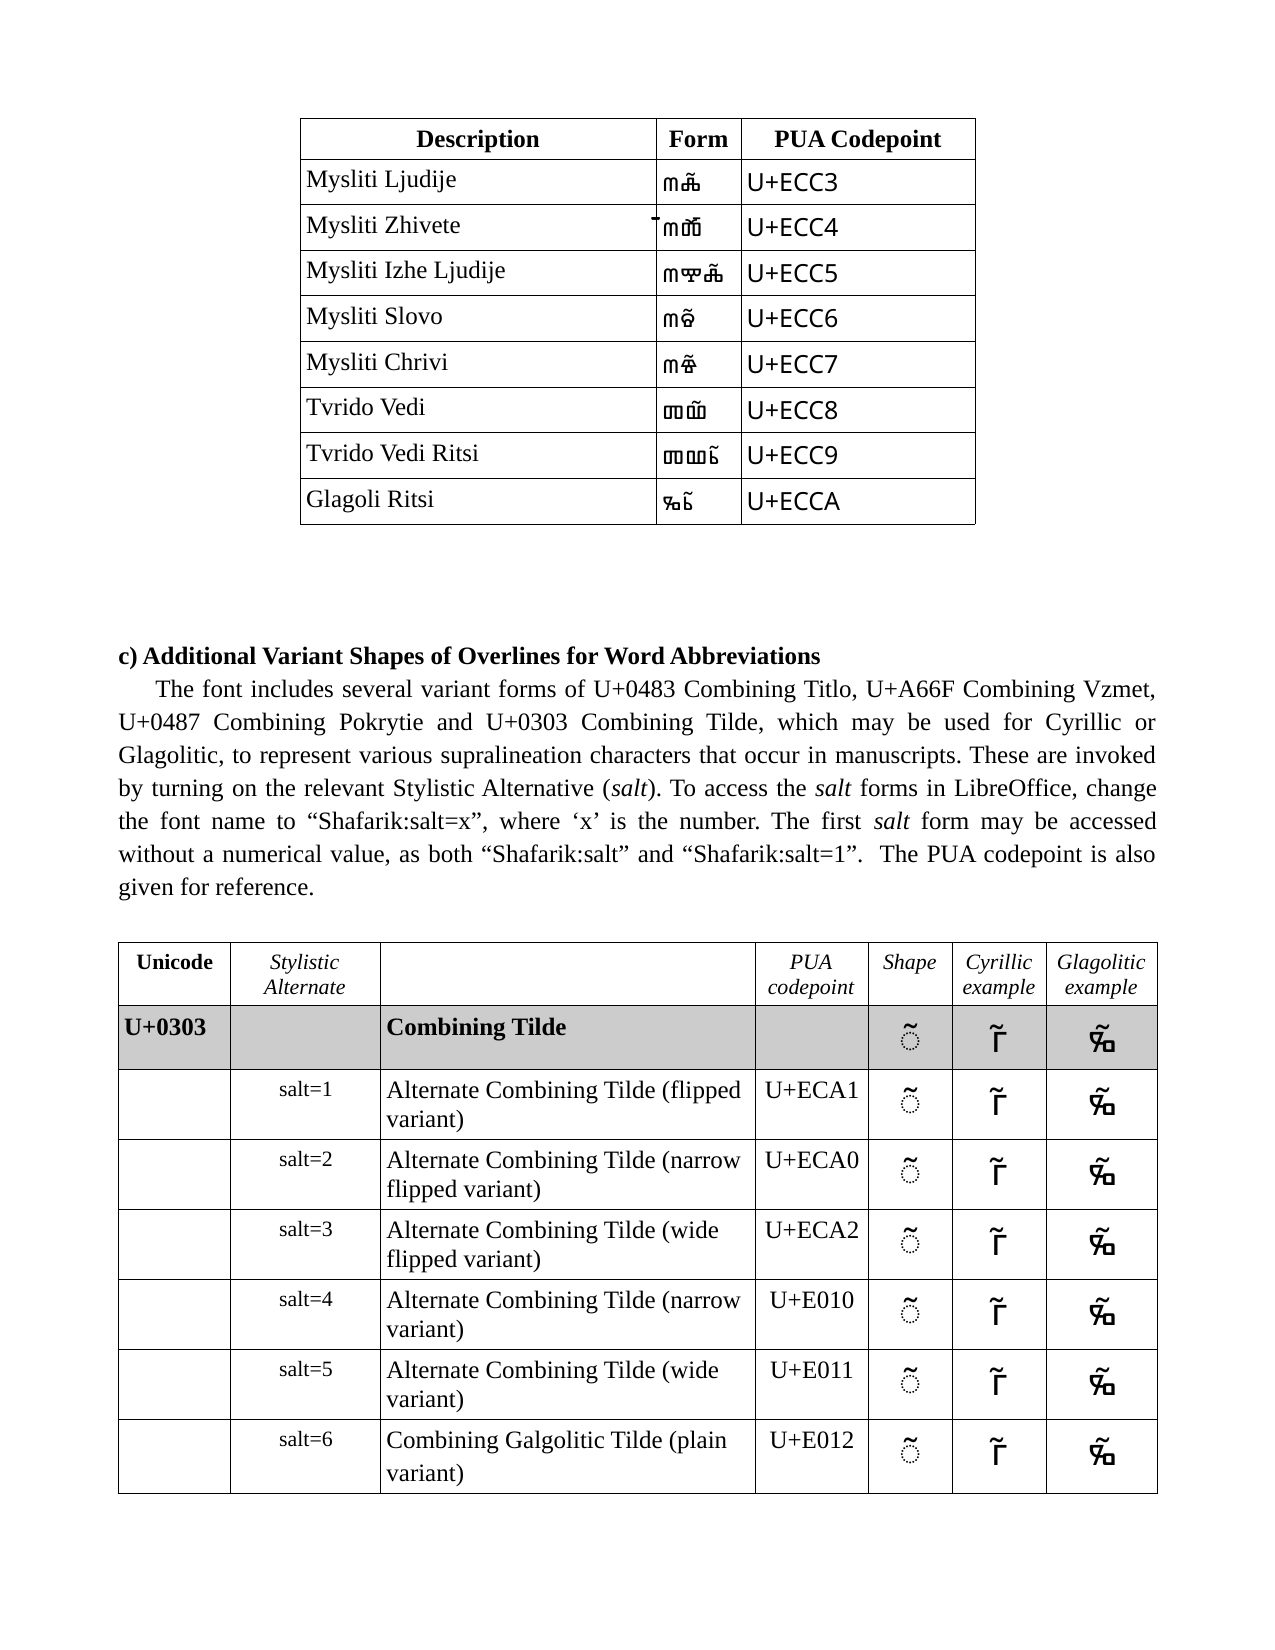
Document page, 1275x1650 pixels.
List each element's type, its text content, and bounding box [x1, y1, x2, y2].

table_cell ⰳ̃ [1047, 1210, 1157, 1279]
table_cell Alternate Combining Tilde (wide flipped variant) [381, 1210, 755, 1279]
table_cell ⰳⱃ̃ [657, 479, 741, 523]
table_cell ◌̃ [869, 1070, 952, 1139]
table_cell salt=5 [231, 1350, 380, 1419]
table_cell г̃ [953, 1140, 1046, 1209]
table_cell г̃ [953, 1420, 1046, 1493]
table_header Glagolitic example [1047, 943, 1157, 1005]
table_cell Tvrido Vedi Ritsi [301, 433, 656, 478]
table_cell г̃ [953, 1210, 1046, 1279]
table_cell Alternate Combining Tilde (narrow flipped variant) [381, 1140, 755, 1209]
table_cell [119, 1070, 230, 1139]
table_cell [756, 1006, 868, 1069]
table_header Description [301, 119, 656, 158]
table_cell Mysliti Chrivi [301, 342, 656, 387]
table_cell U+ECC3 [742, 160, 975, 204]
table_cell salt=4 [231, 1280, 380, 1349]
table_cell ⱅⰲⱃ̃ [657, 433, 741, 478]
table_cell г̃ [953, 1006, 1046, 1069]
table_cell ◌̃ [869, 1420, 952, 1493]
table_cell ◌̃ [869, 1006, 952, 1069]
table_cell U+ECC4 [742, 205, 975, 250]
table_cell ⰿⰶ̄ [657, 205, 741, 250]
table_cell U+ECA2 [756, 1210, 868, 1279]
table_cell salt=2 [231, 1140, 380, 1209]
table_cell salt=3 [231, 1210, 380, 1279]
table_cell ⰳ̃ [1047, 1140, 1157, 1209]
table_header Cyrillic example [953, 943, 1046, 1005]
table_cell Mysliti Izhe Ljudije [301, 251, 656, 295]
table_header Unicode [119, 943, 230, 1005]
table_cell Mysliti Zhivete [301, 205, 656, 250]
table_cell U+0303 [119, 1006, 230, 1069]
table_cell U+ECC6 [742, 296, 975, 341]
text The font includes several variant forms of U+0483 Combining Titlo, U+A66F Combining Vzmet, U+0487 Combining Pokrytie and U+0303 Combining Tilde, which may be used for Cyrillic or Glagolitic, to represent various supralineation characters that occur in manuscripts. These are invoked by turning on the relevant Stylistic Alternative (salt). To access the salt forms in LibreOffice, change the font name to “Shafarik:salt=x”, where ‘x’ is the number. The first salt form may be accessed without a numerical value, as both “Shafarik:salt” and “Shafarik:salt=1”. The PUA codepoint is also given for reference. [118, 674, 1157, 901]
table_cell ⰿⱖ̃ [657, 342, 741, 387]
table_cell г̃ [953, 1280, 1046, 1349]
table_header Form [657, 119, 741, 158]
table_cell U+ECC8 [742, 388, 975, 432]
table_cell salt=1 [231, 1070, 380, 1139]
table_cell ◌̃ [869, 1210, 952, 1279]
table_cell ⰿⱄ̃ [657, 296, 741, 341]
table_cell U+ECA0 [756, 1140, 868, 1209]
table_header Shape [869, 943, 952, 1005]
table_cell ⰳ̃ [1047, 1280, 1157, 1349]
table_cell ⰿⰹⰾ̃ [657, 251, 741, 295]
table_cell salt=6 [231, 1420, 380, 1493]
table_cell [119, 1210, 230, 1279]
table_cell [119, 1420, 230, 1493]
table_cell Mysliti Slovo [301, 296, 656, 341]
table_cell Mysliti Ljudije [301, 160, 656, 204]
table_cell U+E010 [756, 1280, 868, 1349]
table_cell [119, 1140, 230, 1209]
table_cell U+ECC5 [742, 251, 975, 295]
table_cell U+ECCA [742, 479, 975, 523]
table_header PUA Codepoint [742, 119, 975, 158]
table_cell ⰳ̃ [1047, 1006, 1157, 1069]
table_cell Alternate Combining Tilde (flipped variant) [381, 1070, 755, 1139]
table_cell ⰳ̃ [1047, 1420, 1157, 1493]
table_cell ⰳ̃ [1047, 1350, 1157, 1419]
table_cell Alternate Combining Tilde (wide variant) [381, 1350, 755, 1419]
table_cell Combining Tilde [381, 1006, 755, 1069]
table_cell U+ECC9 [742, 433, 975, 478]
table_cell U+ECC7 [742, 342, 975, 387]
table_cell [231, 1006, 380, 1069]
table_cell Glagoli Ritsi [301, 479, 656, 523]
table_cell [119, 1280, 230, 1349]
table_cell ⰳ̃ [1047, 1070, 1157, 1139]
table_header PUA codepoint [756, 943, 868, 1005]
table_cell ⱅⰲ̃ [657, 388, 741, 432]
table_cell ◌̃ [869, 1140, 952, 1209]
table_cell ◌̃ [869, 1350, 952, 1419]
table_cell г̃ [953, 1070, 1046, 1139]
table_cell Tvrido Vedi [301, 388, 656, 432]
table_cell U+E012 [756, 1420, 868, 1493]
table_cell [119, 1350, 230, 1419]
table_cell Alternate Combining Tilde (narrow variant) [381, 1280, 755, 1349]
table_cell U+E011 [756, 1350, 868, 1419]
table_header Stylistic Alternate [231, 943, 380, 1005]
table_cell Combining Galgolitic Tilde (plain variant) [381, 1420, 755, 1493]
table_cell ⰿⰾ̃ [657, 160, 741, 204]
table_cell г̃ [953, 1350, 1046, 1419]
table_header [381, 943, 755, 1005]
table_cell U+ECA1 [756, 1070, 868, 1139]
text c) Additional Variant Shapes of Overlines for Word Abbreviations [118, 641, 1157, 670]
table_cell ◌̃ [869, 1280, 952, 1349]
